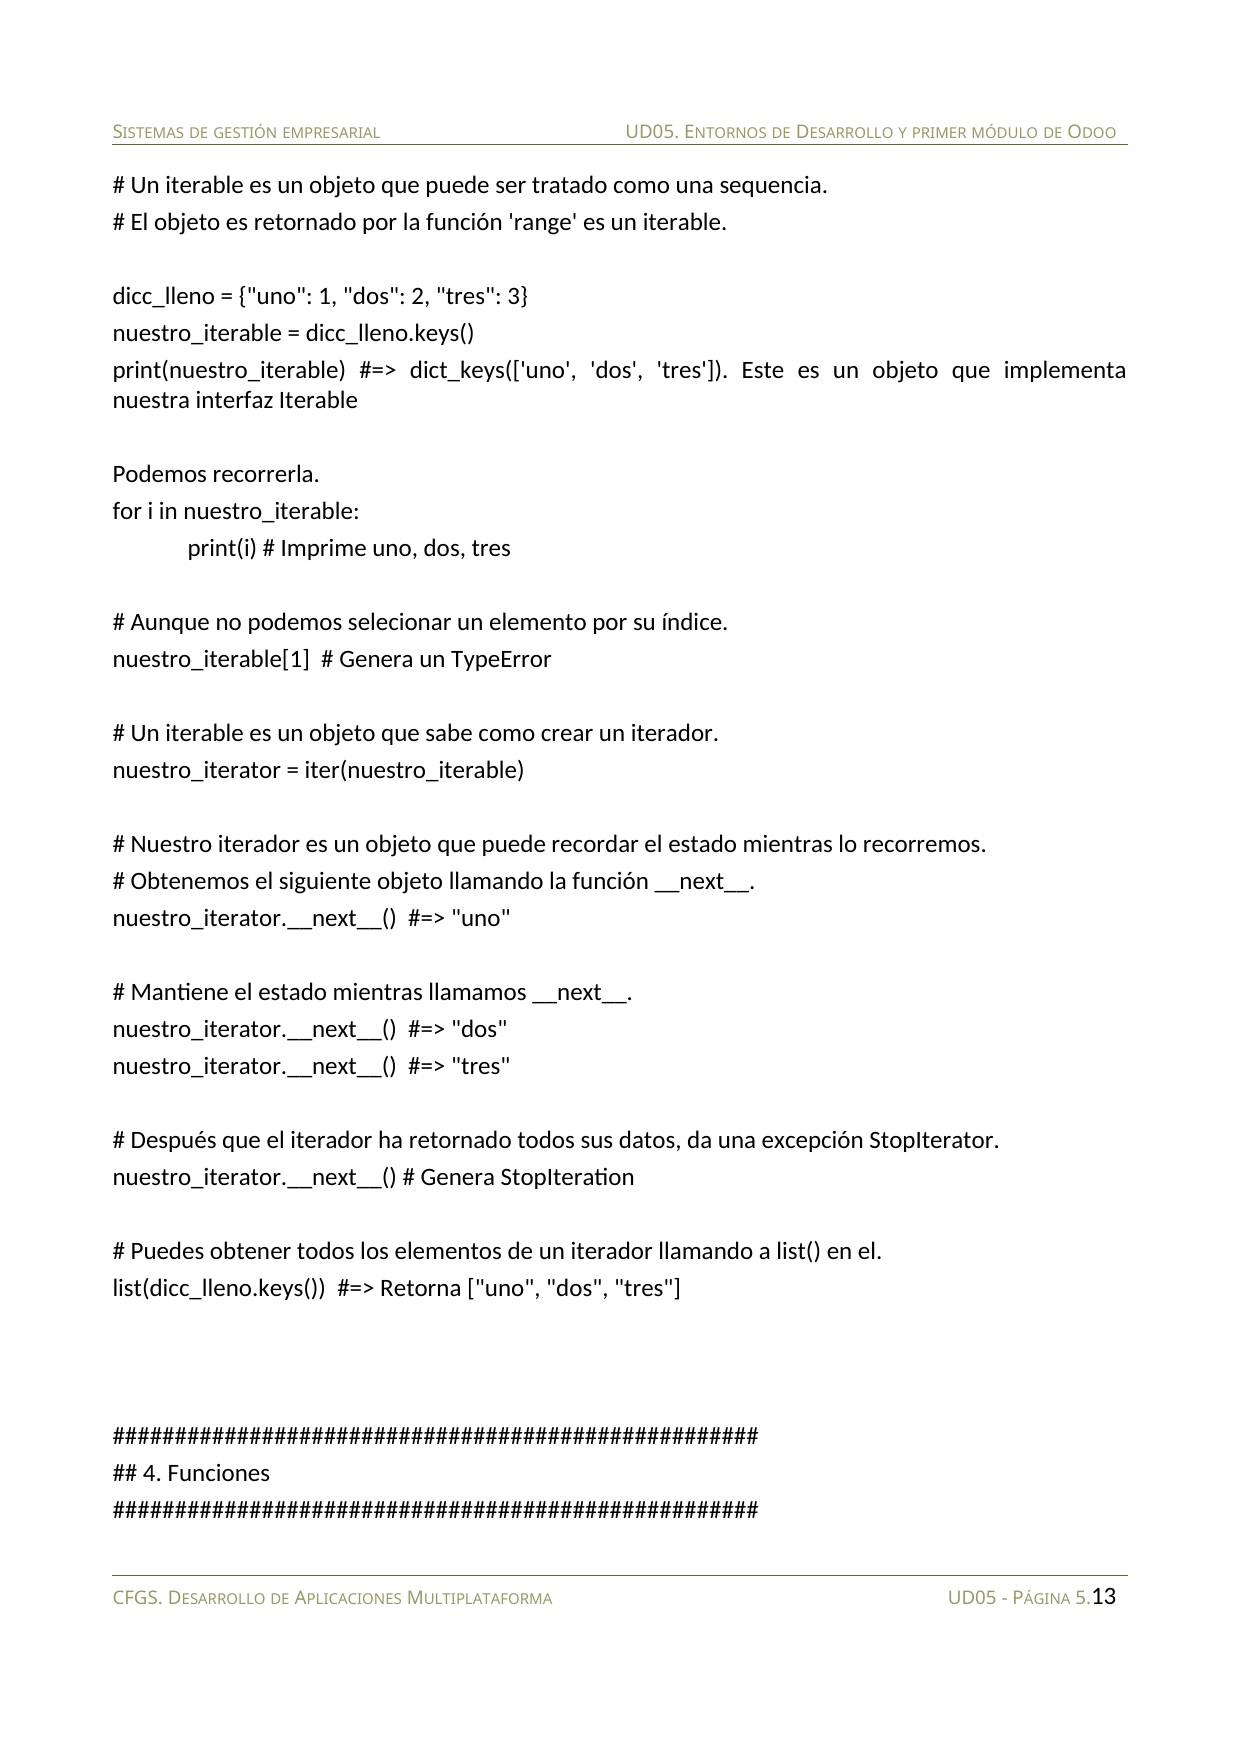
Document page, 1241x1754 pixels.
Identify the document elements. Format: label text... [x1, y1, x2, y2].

text Podemos recorrerla. [112, 458, 1128, 489]
text # El objeto es retornado por la función 'range' es un iterable. [112, 206, 1128, 237]
text nuestro_iterator.__next__() #=> "dos" [112, 1013, 1128, 1044]
text print(nuestro_iterable) #=> dict_keys(['uno', 'dos', 'tres']). Este es un objeto que implementa nuestra interfaz Iterable [112, 354, 1128, 415]
text nuestro_iterator.__next__() #=> "uno" [112, 902, 1128, 933]
text nuestro_iterator.__next__() # Genera StopIteration [112, 1161, 1128, 1192]
text # Mantiene el estado mientras llamamos __next__. [112, 976, 1128, 1007]
text print(i) # Imprime uno, dos, tres [112, 532, 1128, 563]
text for i in nuestro_iterable: [112, 495, 1128, 526]
text # Nuestro iterador es un objeto que puede recordar el estado mientras lo recorremos. [112, 828, 1128, 859]
text nuestro_iterable[1] # Genera un TypeError [112, 643, 1128, 674]
text dicc_lleno = {"uno": 1, "dos": 2, "tres": 3} [112, 280, 1128, 311]
text list(dicc_lleno.keys()) #=> Retorna ["uno", "dos", "tres"] [112, 1272, 1128, 1302]
text # Un iterable es un objeto que sabe como crear un iterador. [112, 717, 1128, 748]
text #################################################### [112, 1420, 1128, 1450]
text # Después que el iterador ha retornado todos sus datos, da una excepción StopIterator. [112, 1124, 1128, 1154]
text # Obtenemos el siguiente objeto llamando la función __next__. [112, 865, 1128, 896]
text nuestro_iterator = iter(nuestro_iterable) [112, 754, 1128, 785]
text # Un iterable es un objeto que puede ser tratado como una sequencia. [112, 169, 1128, 199]
text # Puedes obtener todos los elementos de un iterador llamando a list() en el. [112, 1235, 1128, 1266]
text # Aunque no podemos selecionar un elemento por su índice. [112, 606, 1128, 637]
text nuestro_iterable = dicc_lleno.keys() [112, 317, 1128, 347]
text #################################################### [112, 1494, 1128, 1524]
text nuestro_iterator.__next__() #=> "tres" [112, 1050, 1128, 1081]
text ## 4. Funciones [112, 1457, 1128, 1487]
